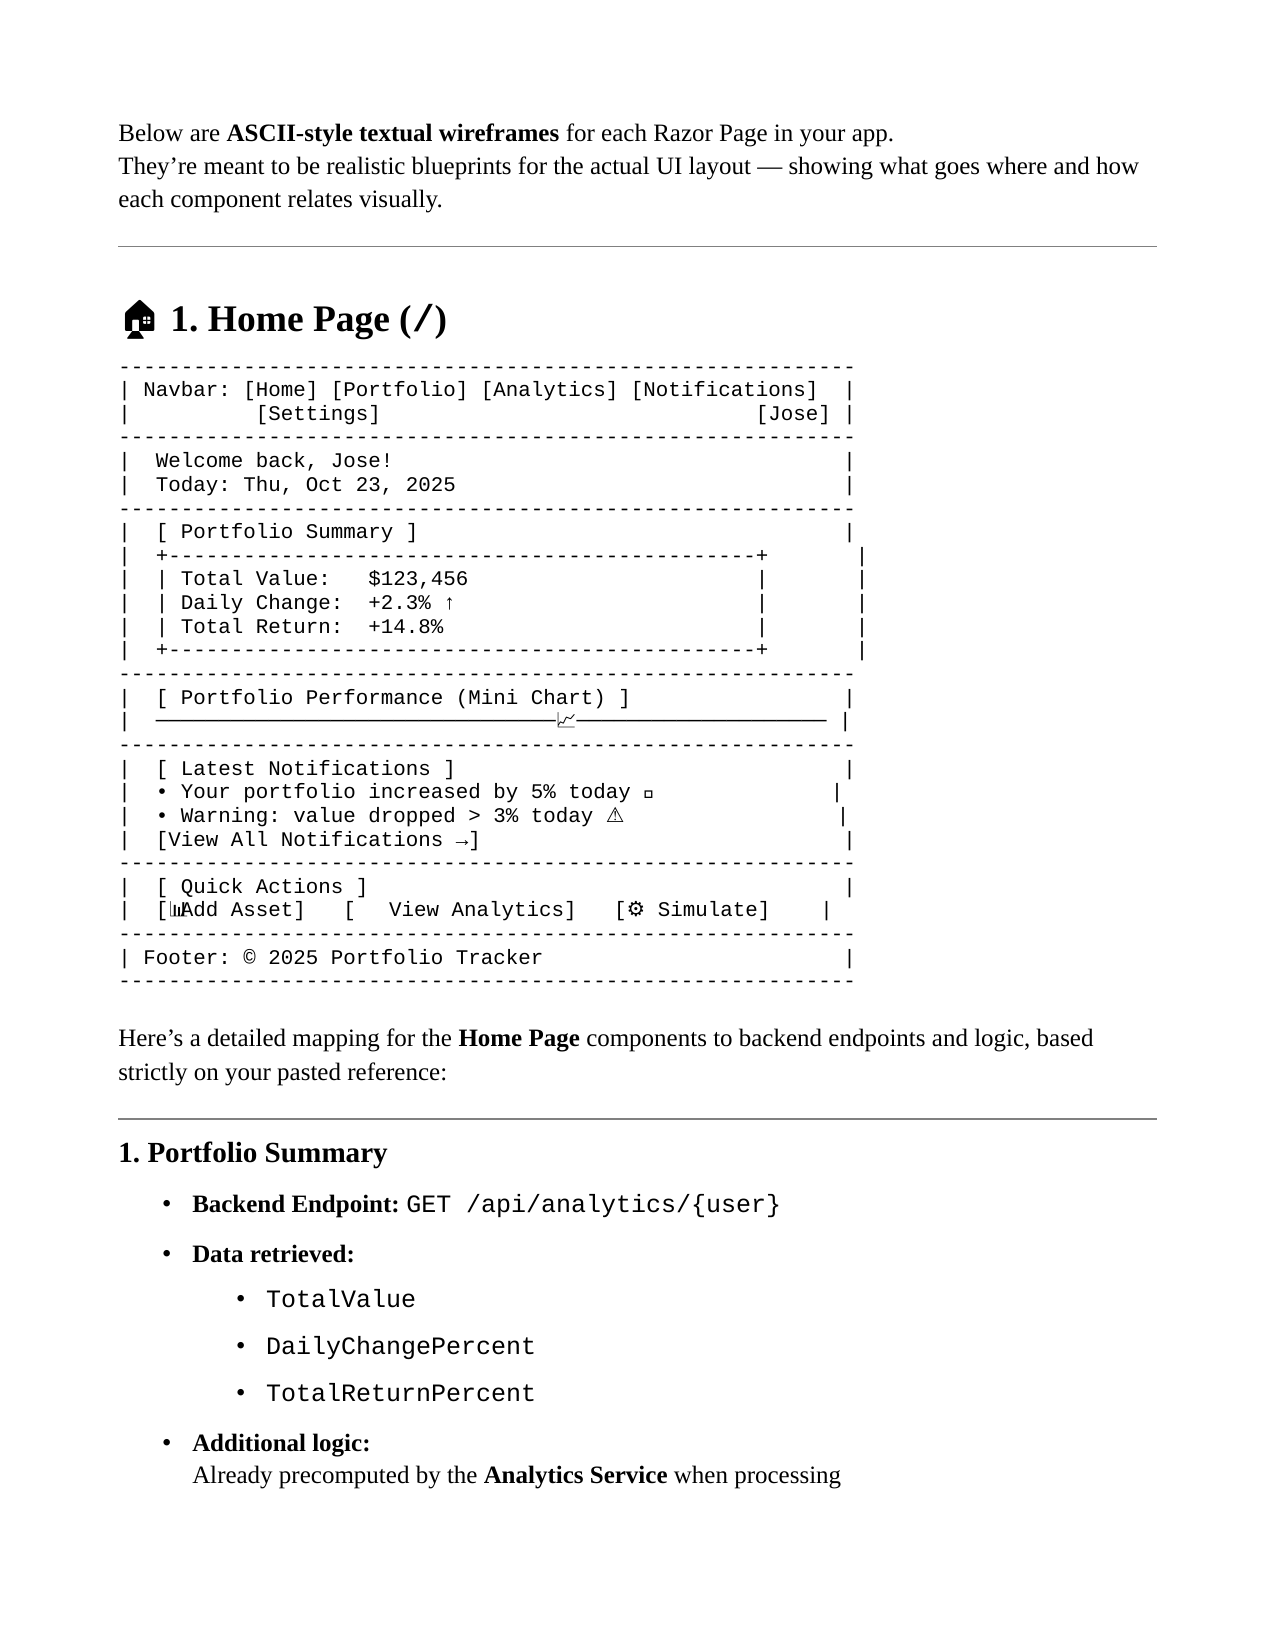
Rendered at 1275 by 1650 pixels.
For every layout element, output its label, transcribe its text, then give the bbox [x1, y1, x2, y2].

text | Navbar: [Home] [Portfolio] [Analytics] [Notifications] | [118, 379, 1157, 403]
text | ────────────────────────────────📈──────────────────── | [118, 710, 1157, 734]
text ----------------------------------------------------------- [118, 497, 1157, 521]
text ----------------------------------------------------------- [118, 923, 1157, 947]
text | [ Portfolio Performance (Mini Chart) ] | [118, 687, 1157, 710]
text | Footer: © 2025 Portfolio Tracker | [118, 947, 1157, 970]
text | [View All Notifications →] | [118, 828, 1157, 852]
subtitle 🏠 1. Home Page (/) [118, 297, 1157, 343]
list DailyChangePercent [236, 1333, 1157, 1362]
text | • Your portfolio increased by 5% today 🎉 | [118, 781, 1157, 805]
text | | Daily Change: +2.3% ↑ | | [118, 592, 1157, 616]
text Below are ASCII-style textual wireframes for each Razor Page in your app. They’re meant to be realistic blueprints for the actual UI layout — showing what goes where and how each component relates visually. [118, 118, 1157, 213]
text | Today: Thu, Oct 23, 2025 | [118, 474, 1157, 497]
text | | Total Value: $123,456 | | [118, 568, 1157, 592]
list TotalValue [236, 1286, 1157, 1315]
text | [➕ Add Asset] [📊 View Analytics] [⚙️ Simulate] | [118, 899, 1157, 923]
list Additional logic: Already precomputed by the Analytics Service when processing [162, 1428, 1157, 1489]
text ----------------------------------------------------------- [118, 663, 1157, 687]
text ----------------------------------------------------------- [118, 734, 1157, 758]
list TotalReturnPercent [236, 1381, 1157, 1409]
text | [ Latest Notifications ] | [118, 758, 1157, 781]
text | [ Quick Actions ] | [118, 876, 1157, 899]
text | | Total Return: +14.8% | | [118, 616, 1157, 639]
text ----------------------------------------------------------- [118, 356, 1157, 379]
text | [Settings] [Jose] | [118, 403, 1157, 427]
text | +-----------------------------------------------+ | [118, 545, 1157, 568]
text ----------------------------------------------------------- [118, 852, 1157, 876]
text | • Warning: value dropped > 3% today ⚠️ | [118, 805, 1157, 828]
text Here’s a detailed mapping for the Home Page components to backend endpoints and logic, based strictly on your pasted reference: [118, 1023, 1157, 1085]
text ----------------------------------------------------------- [118, 427, 1157, 450]
text | Welcome back, Jose! | [118, 450, 1157, 474]
list Data retrieved: [162, 1239, 1157, 1267]
text ----------------------------------------------------------- [118, 970, 1157, 994]
subtitle 1. Portfolio Summary [118, 1136, 1157, 1169]
text | [ Portfolio Summary ] | [118, 521, 1157, 545]
text | +-----------------------------------------------+ | [118, 639, 1157, 663]
list Backend Endpoint: GET /api/analytics/{user} [162, 1189, 1157, 1219]
